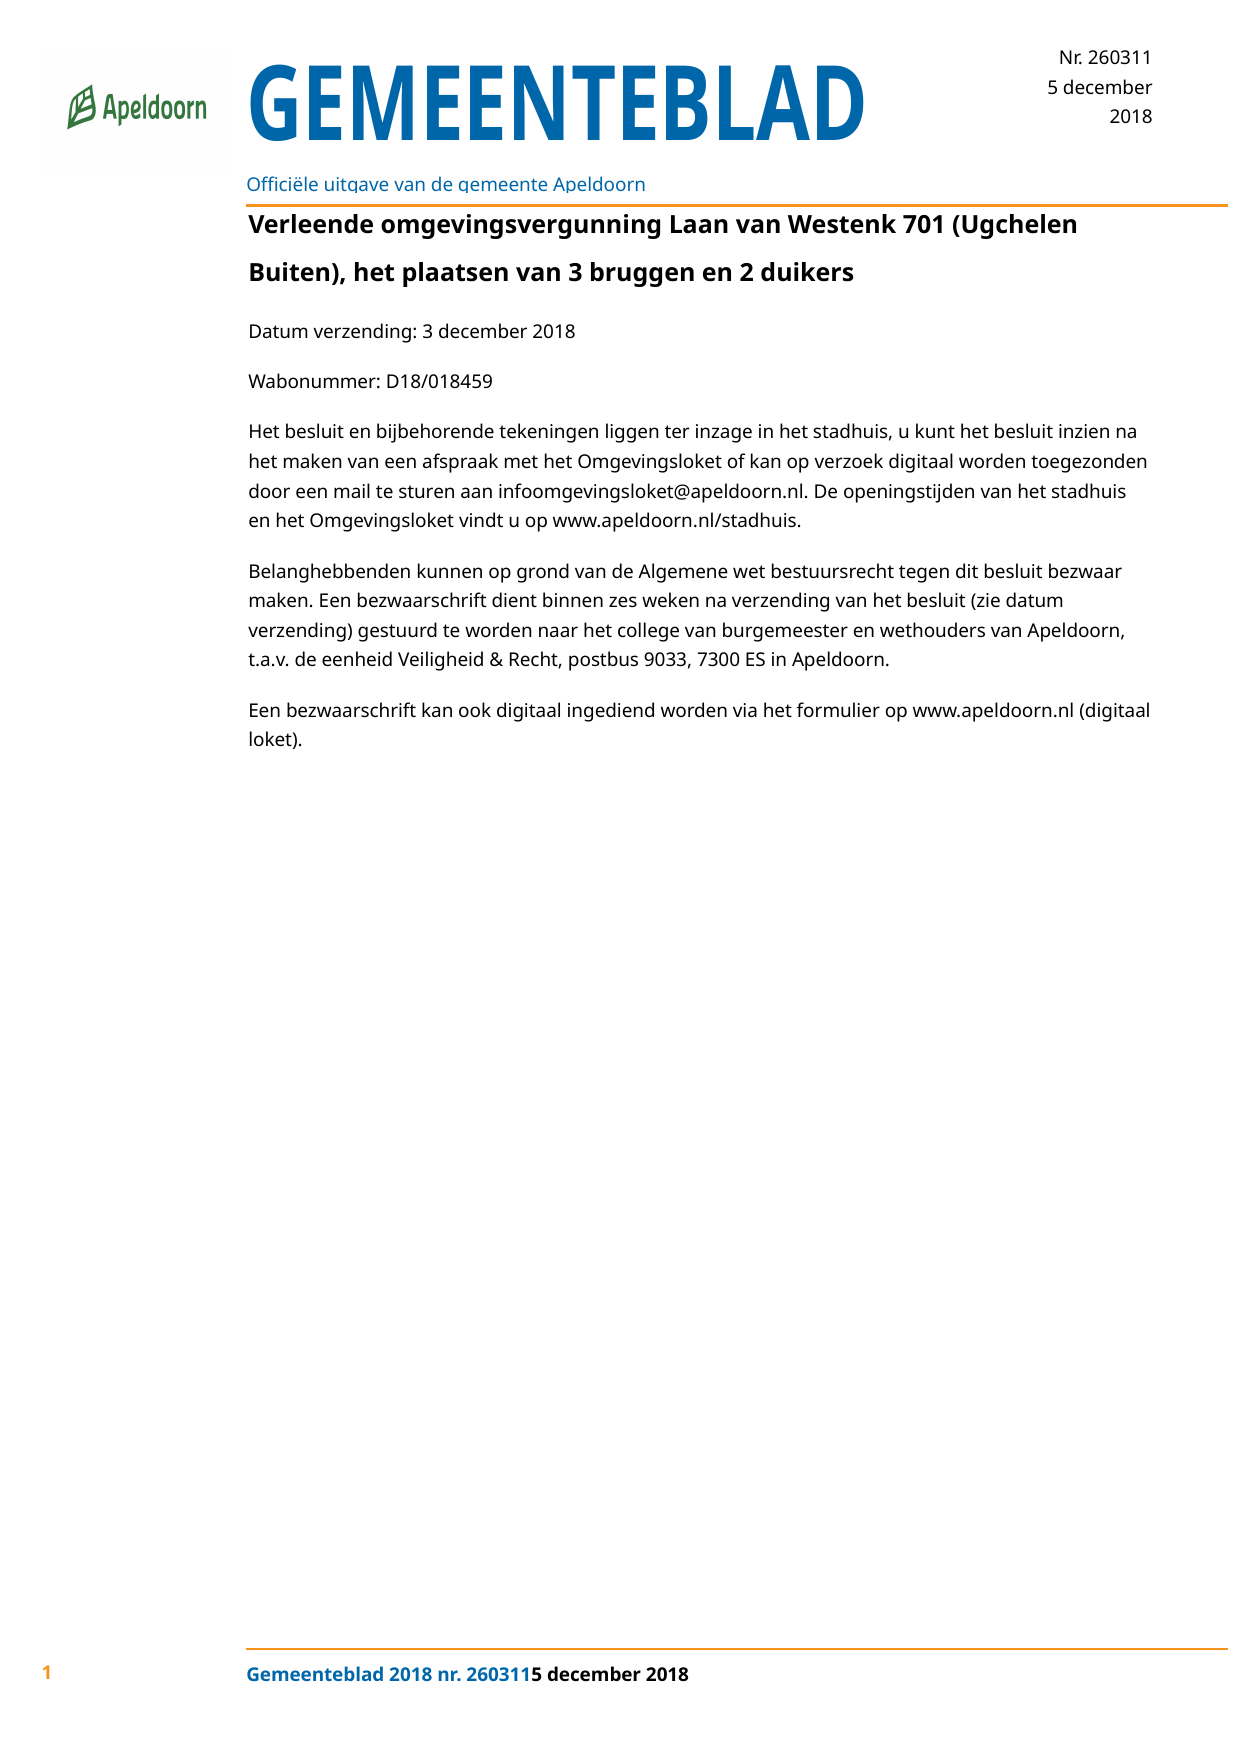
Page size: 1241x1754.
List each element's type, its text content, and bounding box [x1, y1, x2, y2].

text Verleende omgevingsvergunning Laan van Westenk 701 (Ugchelen Buiten), het plaatsen van 3 bruggen en 2 duikers [248, 207, 1152, 288]
text Datum verzending: 3 december 2018 [248, 318, 1152, 344]
text Belanghebbenden kunnen op grond van de Algemene wet bestuursrecht tegen dit besluit bezwaar maken. Een bezwaarschrift dient binnen zes weken na verzending van het besluit (zie datum verzending) gestuurd te worden naar het college van burgemeester en wethouders van Apeldoorn, t.a.v. de eenheid Veiligheid & Recht, postbus 9033, 7300 ES in Apeldoorn. [248, 558, 1152, 672]
picture [41, 47, 231, 172]
text Het besluit en bijbehorende tekeningen liggen ter inzage in het stadhuis, u kunt het besluit inzien na het maken van een afspraak met het Omgevingsloket of kan op verzoek digitaal worden toegezonden door een mail te sturen aan infoomgevingsloket@apeldoorn.nl. De openingstijden van het stadhuis en het Omgevingsloket vindt u op www.apeldoorn.nl/stadhuis. [248, 419, 1152, 533]
text Een bezwaarschrift kan ook digitaal ingediend worden via het formulier op www.apeldoorn.nl (digitaal loket). [248, 697, 1152, 752]
text Wabonummer: D18/018459 [248, 368, 1152, 394]
